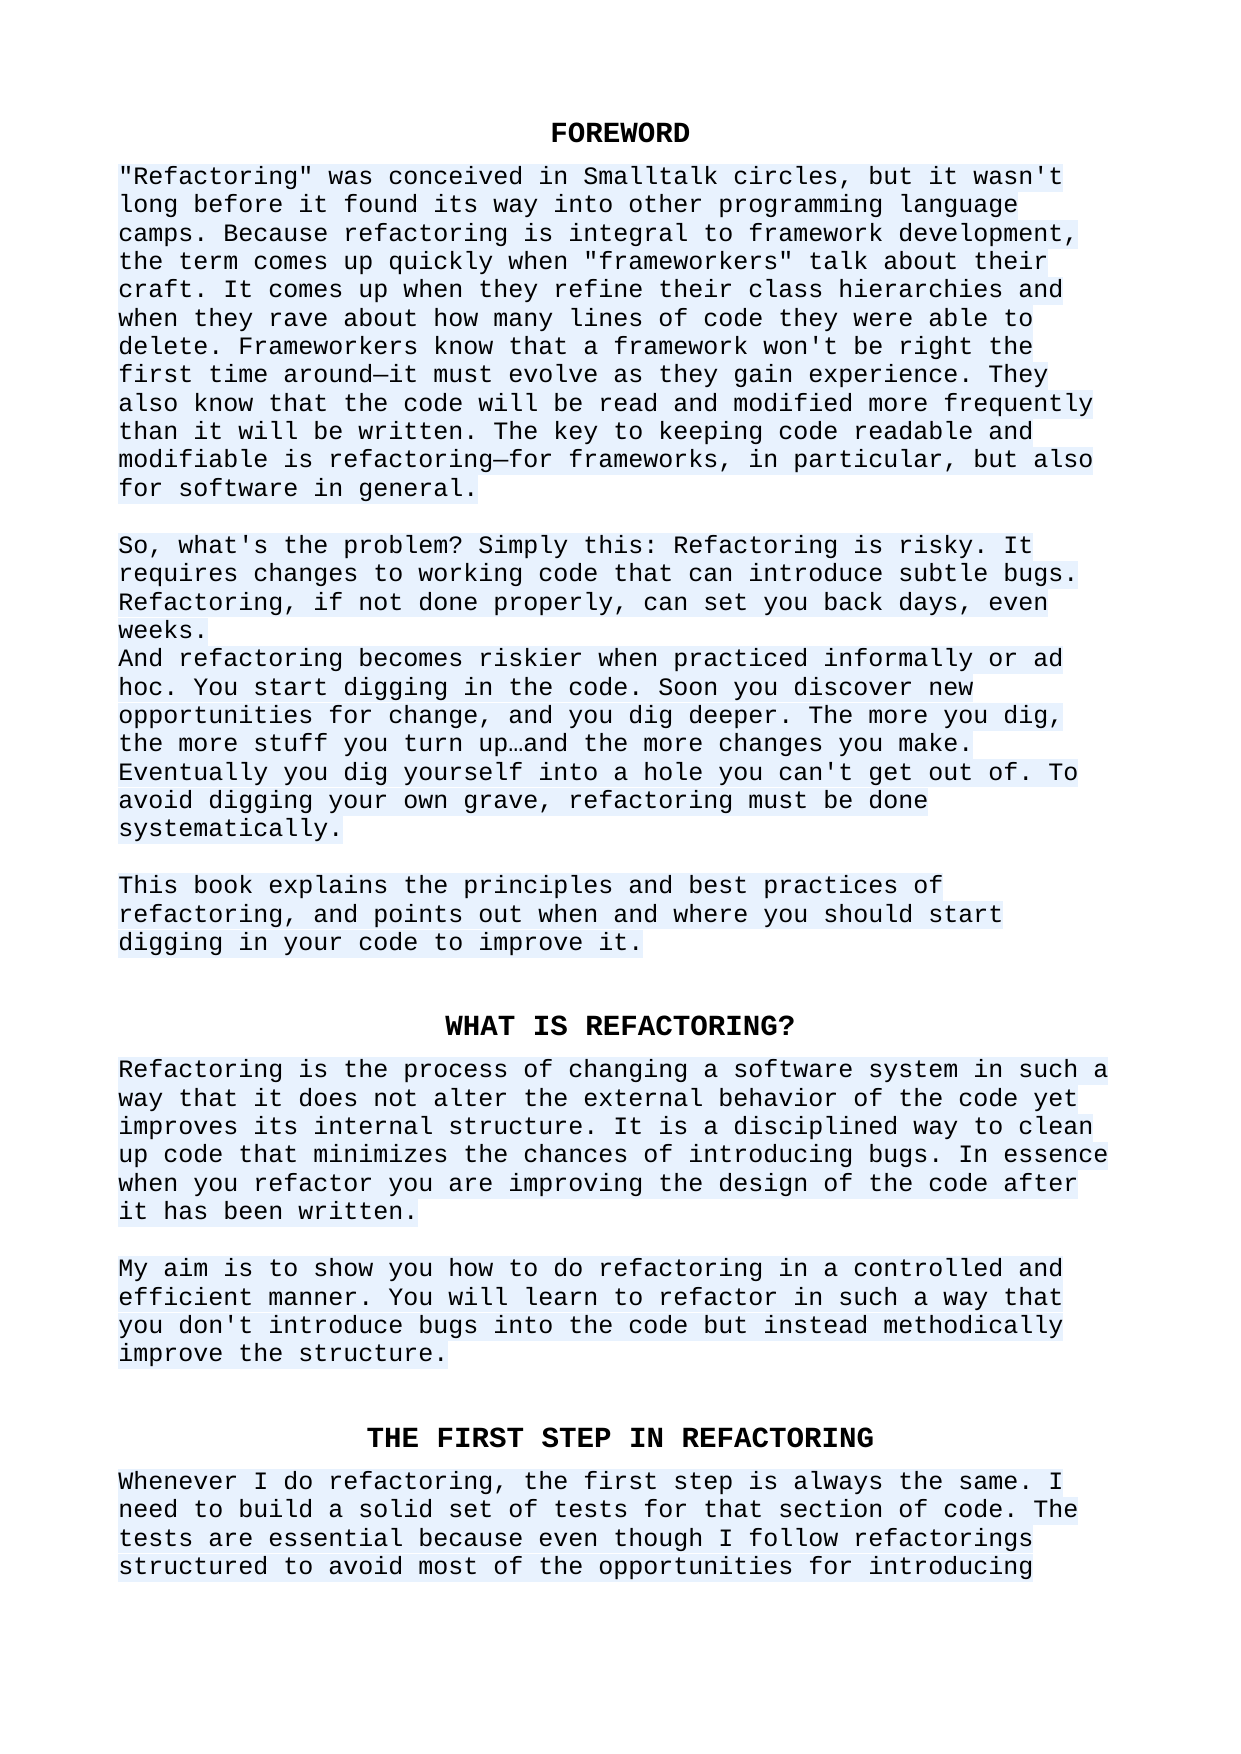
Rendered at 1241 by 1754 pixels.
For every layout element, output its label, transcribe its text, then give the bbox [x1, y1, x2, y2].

text Whenever I do refactoring, the first step is always the same. I need to build a solid set of tests for that section of code. The tests are essential because even though I follow refactorings structured to avoid most of the opportunities for introducing [118, 1468, 1122, 1582]
text My aim is to show you how to do refactoring in a controlled and efficient manner. You will learn to refactor in such a way that you don't introduce bugs into the code but instead methodically improve the structure. [118, 1256, 1122, 1369]
text "Refactoring" was conceived in Smalltalk circles, but it wasn't long before it found its way into other programming language camps. Because refactoring is integral to framework development, [118, 164, 1122, 249]
text the term comes up quickly when "frameworkers" talk about their craft. It comes up when they refine their class hierarchies and when they rave about how many lines of code they were able to [118, 249, 1122, 334]
text Refactoring is the process of changing a software system in such a way that it does not alter the external behavior of the code yet improves its internal structure. It is a disciplined way to clean up code that minimizes the chances of introducing bugs. In essence when you refactor you are improving the design of the code after it has been written. [118, 1057, 1122, 1227]
text This book explains the principles and best practices of refactoring, and points out when and where you should start digging in your code to improve it. [118, 873, 1122, 958]
text than it will be written. The key to keeping code readable and modifiable is refactoring—for frameworks, in particular, but also for software in general. [118, 419, 1122, 504]
text delete. Frameworkers know that a framework won't be right the first time around—it must evolve as they gain experience. They also know that the code will be read and modified more frequently [118, 334, 1122, 419]
subtitle WHAT IS REFACTORING? [118, 1012, 1122, 1044]
subtitle THE FIRST STEP IN REFACTORING [118, 1423, 1122, 1456]
text And refactoring becomes riskier when practiced informally or ad hoc. You start digging in the code. Soon you discover new opportunities for change, and you dig deeper. The more you dig, [118, 646, 1122, 731]
subtitle FOREWORD [118, 118, 1122, 151]
text So, what's the problem? Simply this: Refactoring is risky. It requires changes to working code that can introduce subtle bugs. Refactoring, if not done properly, can set you back days, even weeks. [118, 532, 1122, 646]
text the more stuff you turn up…and the more changes you make. Eventually you dig yourself into a hole you can't get out of. To avoid digging your own grave, refactoring must be done systematically. [118, 731, 1122, 844]
